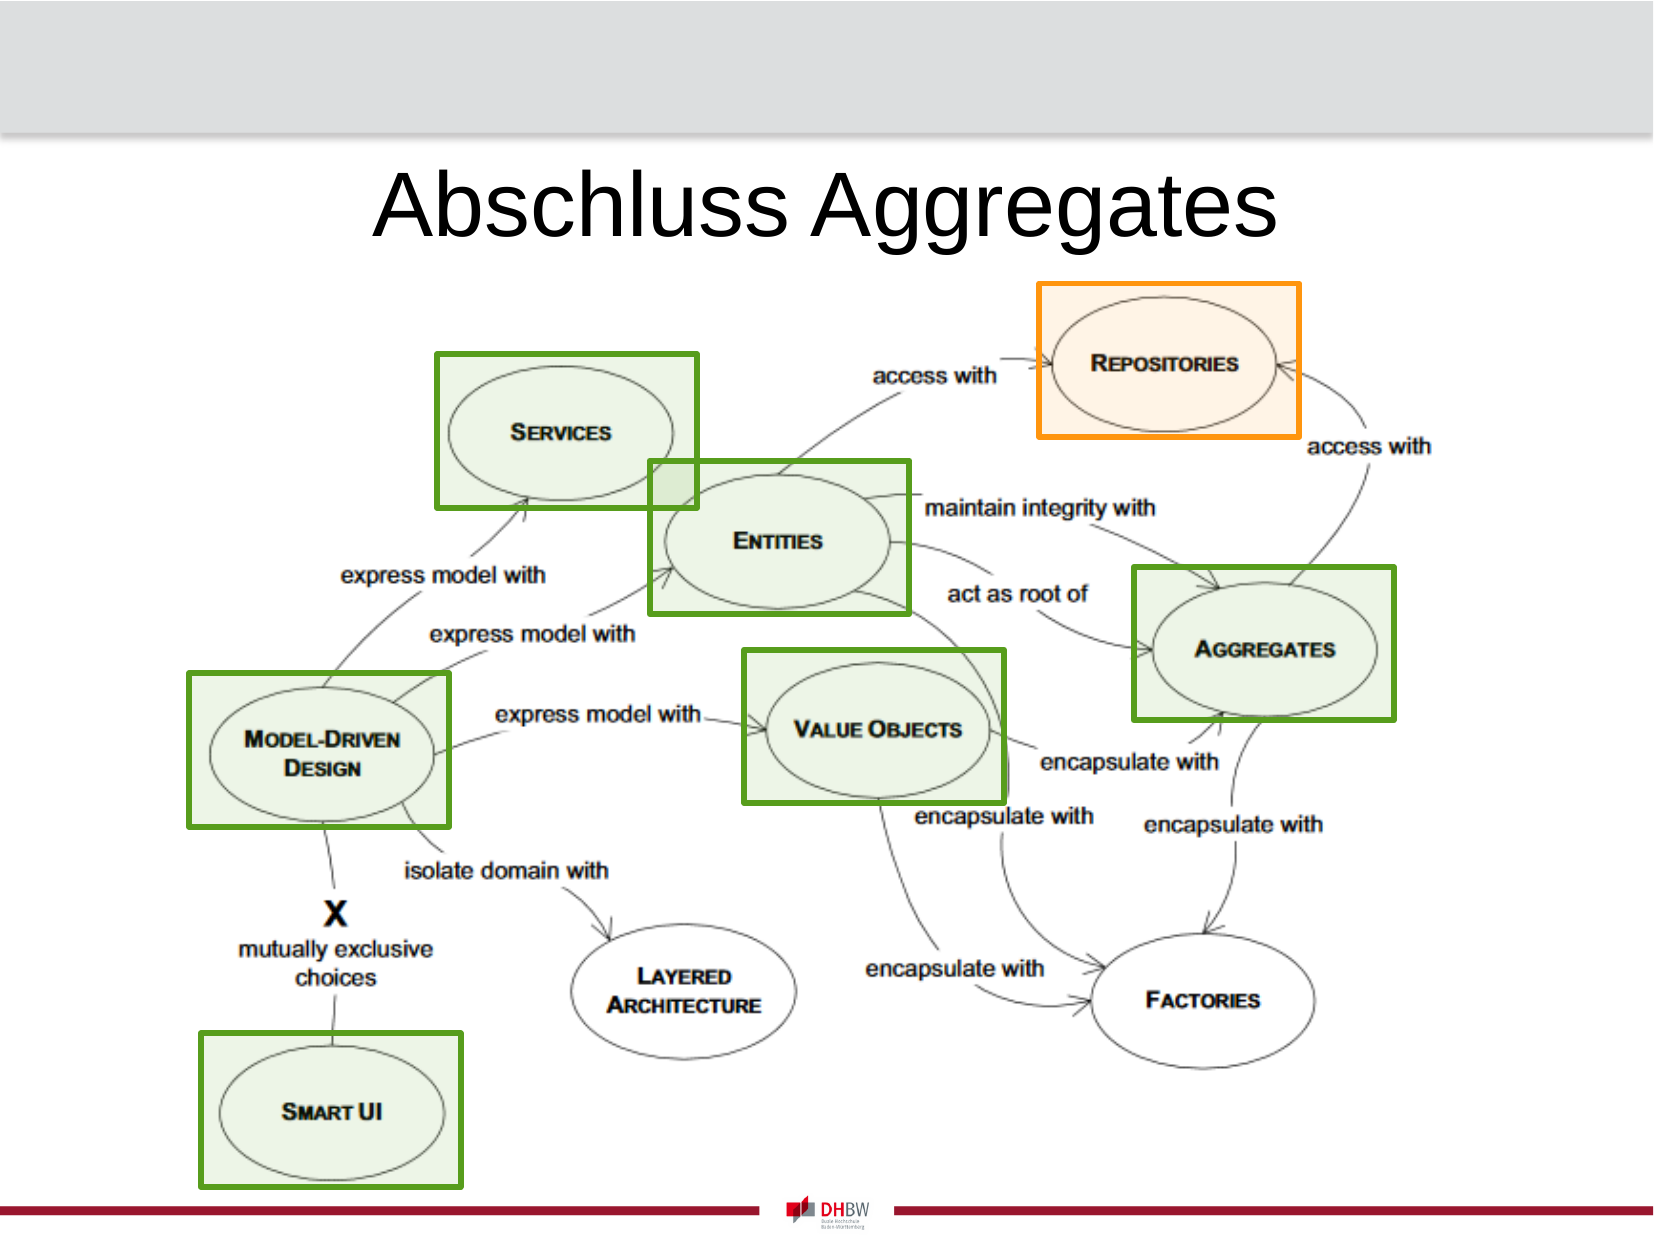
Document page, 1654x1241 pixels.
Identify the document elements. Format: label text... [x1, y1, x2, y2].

text_box [437, 354, 910, 615]
text_box [200, 1033, 461, 1187]
text_box [1133, 566, 1394, 721]
text_box [188, 673, 449, 827]
picture [0, 1, 1654, 1237]
text_box [1039, 283, 1300, 437]
title Abschluss Aggregates [82, 147, 1571, 257]
text_box [744, 649, 1004, 804]
